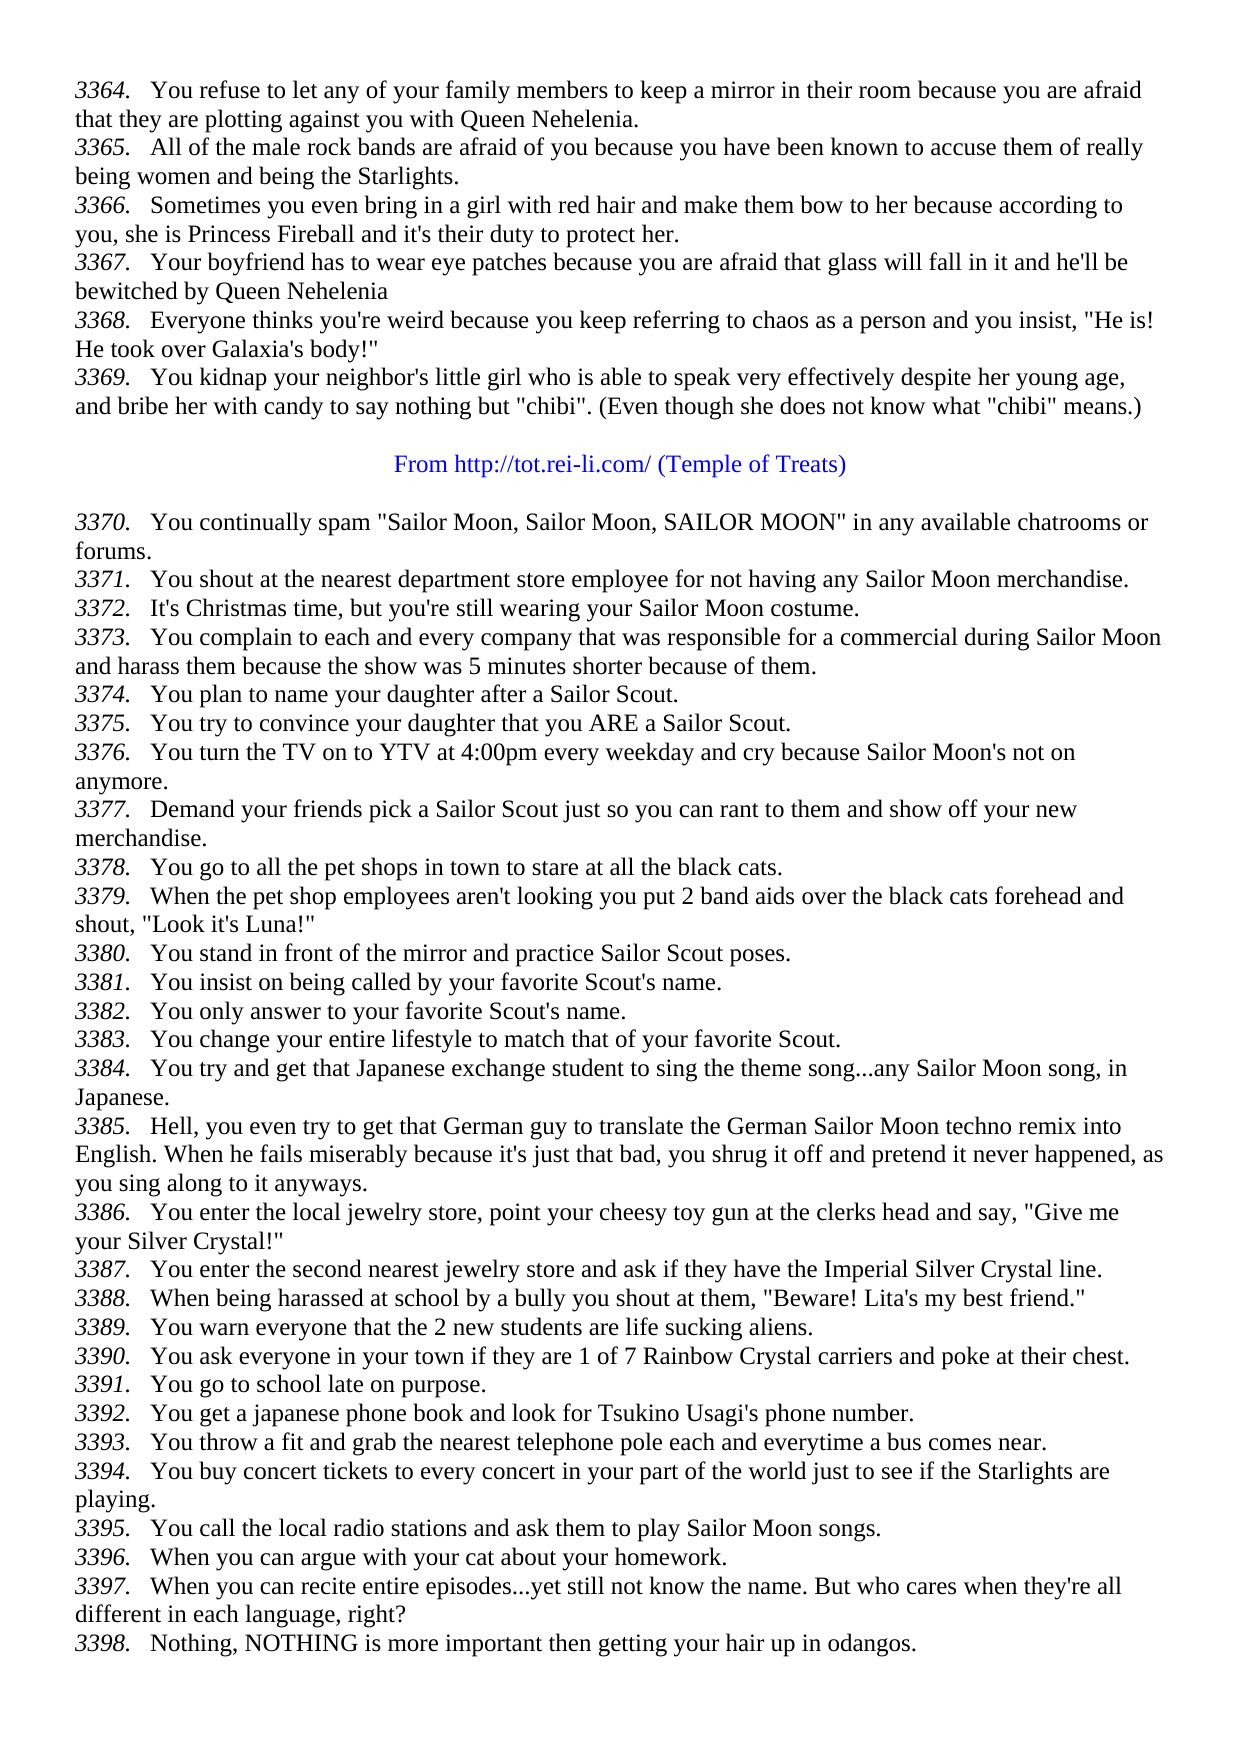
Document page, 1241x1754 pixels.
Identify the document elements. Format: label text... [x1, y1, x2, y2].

list You try and get that Japanese exchange student to sing the theme song...any Sailor Moon song, in Japanese. [75, 1053, 1165, 1111]
list You only answer to your favorite Scout's name. [75, 996, 1165, 1024]
list You get a japanese phone book and look for Tsukino Usagi's phone number. [75, 1398, 1165, 1427]
list You buy concert tickets to every concert in your part of the world just to see if the Starlights are playing. [75, 1456, 1165, 1513]
list You turn the TV on to YTV at 4:00pm every weekday and cry because Sailor Moon's not on anymore. [75, 737, 1165, 794]
list You shout at the nearest department store employee for not having any Sailor Moon merchandise. [75, 564, 1165, 593]
list You plan to name your daughter after a Sailor Scout. [75, 679, 1165, 708]
text From http://tot.rei-li.com/ (Temple of Treats) [75, 449, 1165, 478]
list It's Christmas time, but you're still wearing your Sailor Moon costume. [75, 593, 1165, 622]
list You call the local radio stations and ask them to play Sailor Moon songs. [75, 1513, 1165, 1542]
list You try to convince your daughter that you ARE a Sailor Scout. [75, 708, 1165, 737]
list You kidnap your neighbor's little girl who is able to speak very effectively despite her young age, and bribe her with candy to say nothing but "chibi". (Even though she does not know what "chibi" means.) [75, 362, 1165, 420]
list You ask everyone in your town if they are 1 of 7 Rainbow Crystal carriers and poke at their chest. [75, 1341, 1165, 1369]
list You refuse to let any of your family members to keep a mirror in their room because you are afraid that they are plotting against you with Queen Nehelenia. [75, 75, 1165, 132]
list You continually spam "Sailor Moon, Sailor Moon, SAILOR MOON" in any available chatrooms or forums. [75, 507, 1165, 564]
list You insist on being called by your favorite Scout's name. [75, 967, 1165, 996]
list You enter the local jewelry store, point your cheesy toy gun at the clerks head and say, "Give me your Silver Crystal!" [75, 1197, 1165, 1254]
list You stand in front of the mirror and practice Sailor Scout poses. [75, 938, 1165, 967]
list You complain to each and every company that was responsible for a commercial during Sailor Moon and harass them because the show was 5 minutes shorter because of them. [75, 622, 1165, 679]
list You go to all the pet shops in town to stare at all the black cats. [75, 852, 1165, 881]
list When you can argue with your cat about your homework. [75, 1542, 1165, 1571]
list You enter the second nearest jewelry store and ask if they have the Imperial Silver Crystal line. [75, 1254, 1165, 1283]
list All of the male rock bands are afraid of you because you have been known to accuse them of really being women and being the Starlights. [75, 132, 1165, 190]
list When the pet shop employees aren't looking you put 2 band aids over the black cats forehead and shout, "Look it's Luna!" [75, 881, 1165, 938]
list When being harassed at school by a bully you shout at them, "Beware! Lita's my best friend." [75, 1283, 1165, 1312]
list Demand your friends pick a Sailor Scout just so you can rant to them and show off your new merchandise. [75, 794, 1165, 852]
list Hell, you even try to get that German guy to translate the German Sailor Moon techno remix into English. When he fails miserably because it's just that bad, you shrug it off and pretend it never happened, as you sing along to it anyways. [75, 1111, 1165, 1197]
list Nothing, NOTHING is more important then getting your hair up in odangos. [75, 1628, 1165, 1657]
list You go to school late on purpose. [75, 1369, 1165, 1398]
list Your boyfriend has to wear eye patches because you are afraid that glass will fall in it and he'll be bewitched by Queen Nehelenia [75, 247, 1165, 305]
list You throw a fit and grab the nearest telephone pole each and everytime a bus comes near. [75, 1427, 1165, 1456]
list You warn everyone that the 2 new students are life sucking aliens. [75, 1312, 1165, 1341]
list Sometimes you even bring in a girl with red hair and make them bow to her because according to you, she is Princess Fireball and it's their duty to protect her. [75, 190, 1165, 247]
list Everyone thinks you're weird because you keep referring to chaos as a person and you insist, "He is! He took over Galaxia's body!" [75, 305, 1165, 362]
list When you can recite entire episodes...yet still not know the name. But who cares when they're all different in each language, right? [75, 1571, 1165, 1628]
list You change your entire lifestyle to match that of your favorite Scout. [75, 1024, 1165, 1053]
